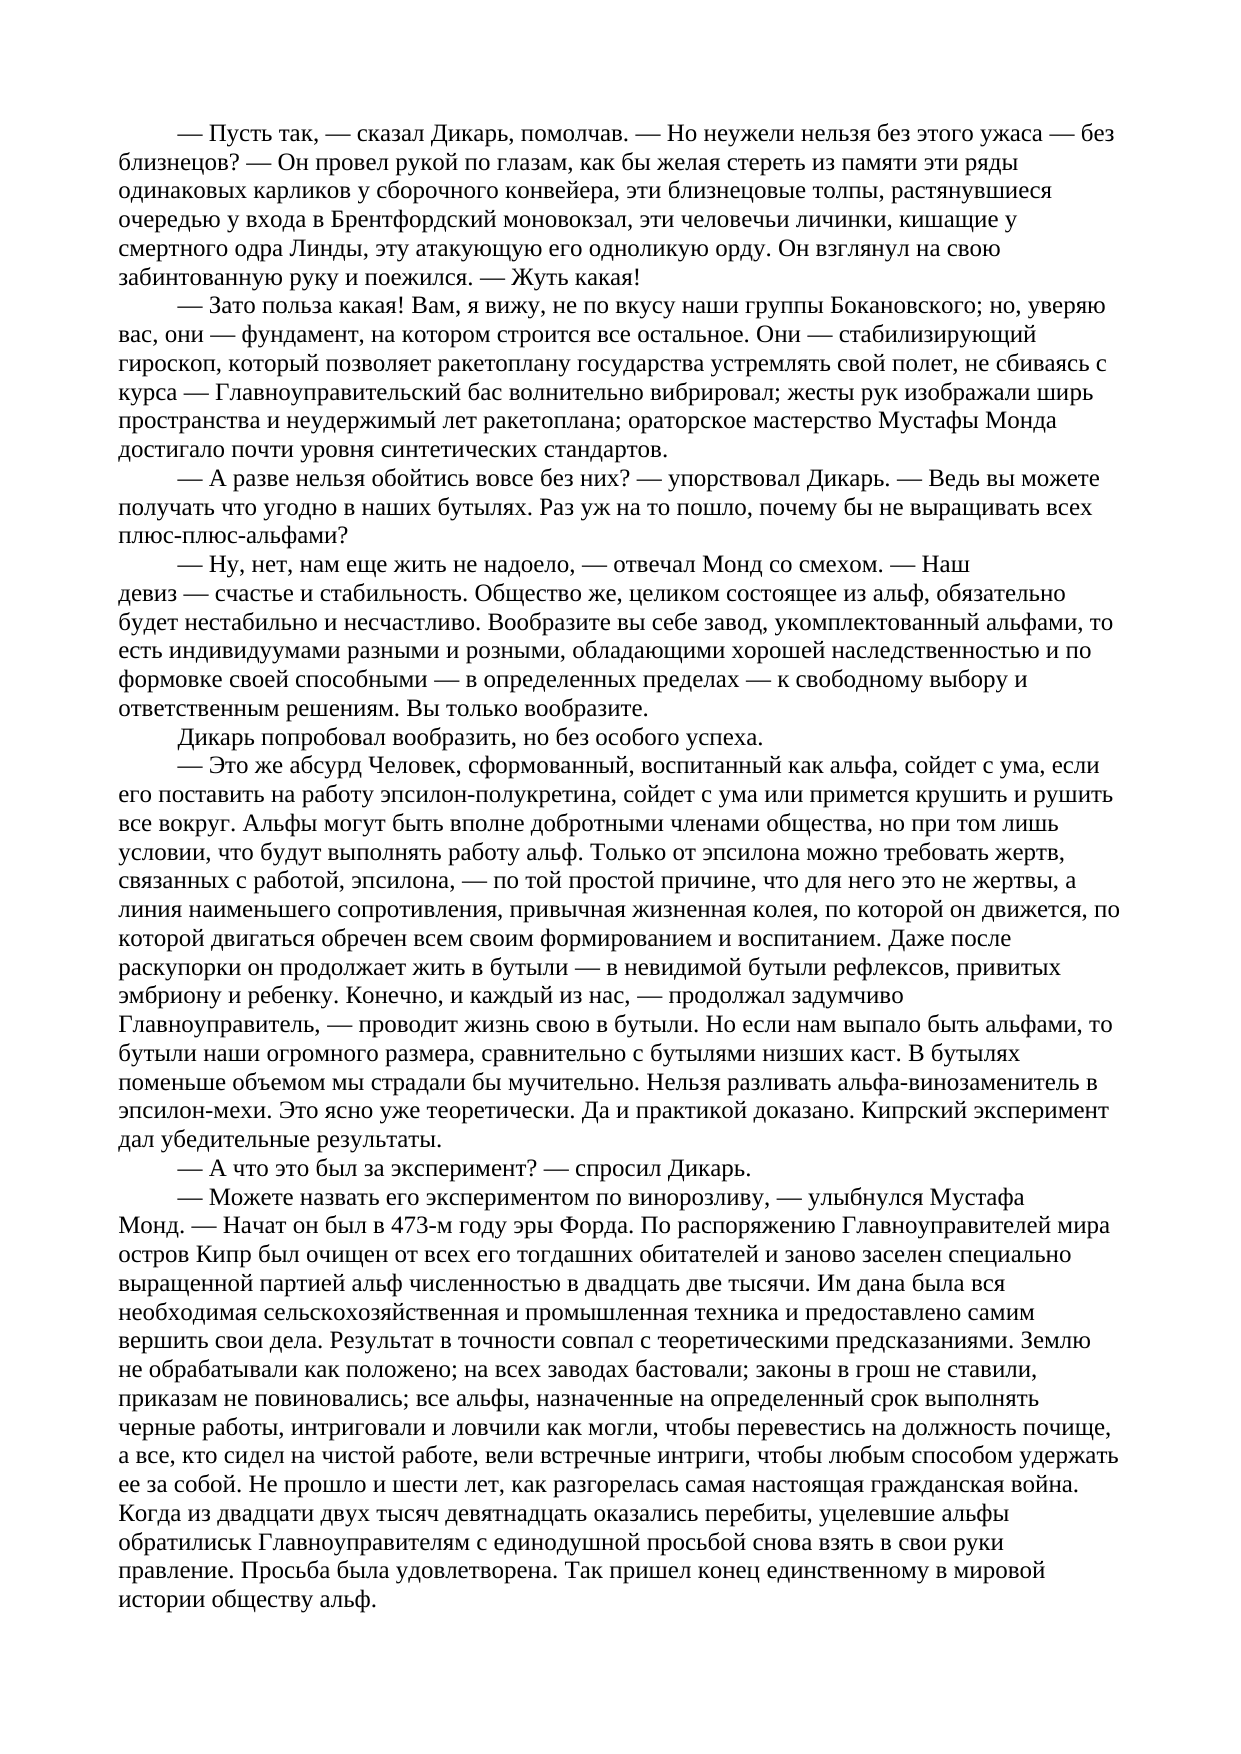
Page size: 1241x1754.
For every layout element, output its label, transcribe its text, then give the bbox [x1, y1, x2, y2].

text — Зато польза какая! Вам, я вижу, не по вкусу наши группы Бокановского; но, уверяю вас, они — фундамент, на котором строится все остальное. Они — стабилизирующий гироскоп, который позволяет ракетоплану государства устремлять свой полет, не сбиваясь с курса — Главноуправительский бас волнительно вибрировал; жесты рук изображали ширь пространства и неудержимый лет ракетоплана; ораторское мастерство Мустафы Монда достигало почти уровня синтетических стандартов. [118, 291, 1122, 463]
text — Пусть так, — сказал Дикарь, помолчав. — Но неужели нельзя без этого ужаса — без близнецов? — Он провел рукой по глазам, как бы желая стереть из памяти эти ряды одинаковых карликов у сборочного конвейера, эти близнецовые толпы, растянувшиеся очередью у входа в Брентфордский моновокзал, эти человечьи личинки, кишащие у смертного одра Линды, эту атакующую его одноликую орду. Он взглянул на свою забинтованную руку и поежился. — Жуть какая! [118, 118, 1122, 291]
text Дикарь попробовал вообразить, но без особого успеха. [118, 722, 1122, 751]
text — Можете назвать его экспериментом по винорозливу, — улыбнулся Мустафа Монд. — Начат он был в 473-м году эры Форда. По распоряжению Главноуправителей мира остров Кипр был очищен от всех его тогдашних обитателей и заново заселен специально выращенной партией альф численностью в двадцать две тысячи. Им дана была вся необходимая сельскохозяйственная и промышленная техника и предоставлено самим вершить свои дела. Результат в точности совпал с теоретическими предсказаниями. Землю не обрабатывали как положено; на всех заводах бастовали; законы в грош не ставили, приказам не повиновались; все альфы, назначенные на определенный срок выполнять черные работы, интриговали и ловчили как могли, чтобы перевестись на должность почище, а все, кто сидел на чистой работе, вели встречные интриги, чтобы любым способом удержать ее за собой. Не прошло и шести лет, как разгорелась самая настоящая гражданская война. Когда из двадцати двух тысяч девятнадцать оказались перебиты, уцелевшие альфы обратилиськ Главноуправителям с единодушной просьбой снова взять в свои руки правление. Просьба была удовлетворена. Так пришел конец единственному в мировой истории обществу альф. [118, 1182, 1122, 1613]
text — Это же абсурд Человек, сформованный, воспитанный как альфа, сойдет с ума, если его поставить на работу эпсилон-полукретина, сойдет с ума или примется крушить и рушить все вокруг. Альфы могут быть вполне добротными членами общества, но при том лишь условии, что будут выполнять работу альф. Только от эпсилона можно требовать жертв, связанных с работой, эпсилона, — по той простой причине, что для него это не жертвы, а линия наименьшего сопротивления, привычная жизненная колея, по которой он движется, по которой двигаться обречен всем своим формированием и воспитанием. Даже после раскупорки он продолжает жить в бутыли — в невидимой бутыли рефлексов, привитых эмбриону и ребенку. Конечно, и каждый из нас, — продолжал задумчиво Главноуправитель, — проводит жизнь свою в бутыли. Но если нам выпало быть альфами, то бутыли наши огромного размера, сравнительно с бутылями низших каст. В бутылях поменьше объемом мы страдали бы мучительно. Нельзя разливать альфа-винозаменитель в эпсилон-мехи. Это ясно уже теоретически. Да и практикой доказано. Кипрский эксперимент дал убедительные результаты. [118, 751, 1122, 1153]
text — А что это был за эксперимент? — спросил Дикарь. [118, 1153, 1122, 1182]
text — Ну, нет, нам еще жить не надоело, — отвечал Монд со смехом. — Наш девиз — счастье и стабильность. Общество же, целиком состоящее из альф, обязательно будет нестабильно и несчастливо. Вообразите вы себе завод, укомплектованный альфами, то есть индивидуумами разными и розными, обладающими хорошей наследственностью и по формовке своей способными — в определенных пределах — к свободному выбору и ответственным решениям. Вы только вообразите. [118, 549, 1122, 722]
text — А разве нельзя обойтись вовсе без них? — упорствовал Дикарь. — Ведь вы можете получать что угодно в наших бутылях. Раз уж на то пошло, почему бы не выращивать всех плюс-плюс-альфами? [118, 463, 1122, 549]
